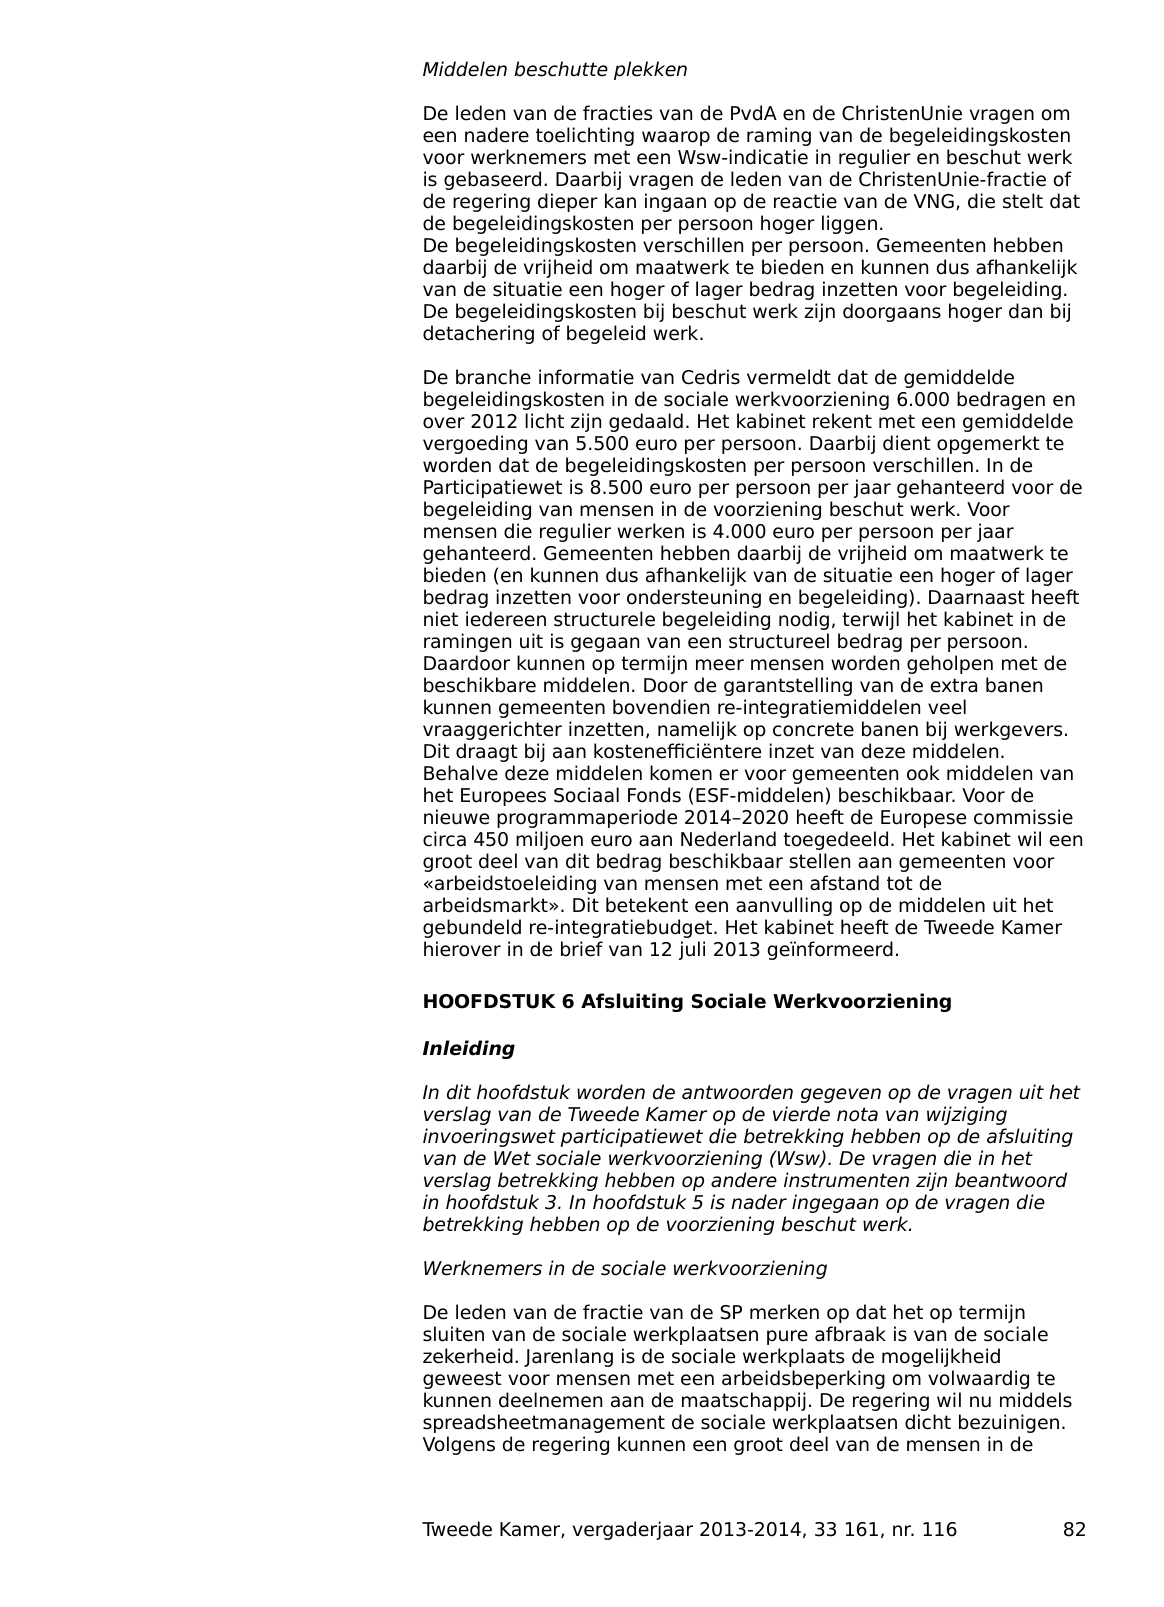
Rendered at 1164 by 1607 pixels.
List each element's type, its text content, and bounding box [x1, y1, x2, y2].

subtitle Middelen beschutte plekken [422, 59, 1087, 81]
subtitle Werknemers in de sociale werkvoorziening [422, 1258, 1087, 1280]
subtitle HOOFDSTUK 6 Afsluiting Sociale Werkvoorziening [422, 991, 1087, 1013]
text De leden van de fracties van de PvdA en de ChristenUnie vragen om een nadere toelichting waarop de raming van de begeleidingskosten voor werknemers met een Wsw-indicatie in regulier en beschut werk is gebaseerd. Daarbij vragen de leden van de ChristenUnie-fractie of de regering dieper kan ingaan op de reactie van de VNG, die stelt dat de begeleidingskosten per persoon hoger liggen. [422, 103, 1087, 235]
text In dit hoofdstuk worden de antwoorden gegeven op de vragen uit het verslag van de Tweede Kamer op de vierde nota van wijziging invoeringswet participatiewet die betrekking hebben op de afsluiting van de Wet sociale werkvoorziening (Wsw). De vragen die in het verslag betrekking hebben op andere instrumenten zijn beantwoord in hoofdstuk 3. In hoofdstuk 5 is nader ingegaan op de vragen die betrekking hebben op de voorziening beschut werk. [422, 1082, 1087, 1236]
text De branche informatie van Cedris vermeldt dat de gemiddelde begeleidingskosten in de sociale werkvoorziening 6.000 bedragen en over 2012 licht zijn gedaald. Het kabinet rekent met een gemiddelde vergoeding van 5.500 euro per persoon. Daarbij dient opgemerkt te worden dat de begeleidingskosten per persoon verschillen. In de Participatiewet is 8.500 euro per persoon per jaar gehanteerd voor de begeleiding van mensen in de voorziening beschut werk. Voor mensen die regulier werken is 4.000 euro per persoon per jaar gehanteerd. Gemeenten hebben daarbij de vrijheid om maatwerk te bieden (en kunnen dus afhankelijk van de situatie een hoger of lager bedrag inzetten voor ondersteuning en begeleiding). Daarnaast heeft niet iedereen structurele begeleiding nodig, terwijl het kabinet in de ramingen uit is gegaan van een structureel bedrag per persoon. Daardoor kunnen op termijn meer mensen worden geholpen met de beschikbare middelen. Door de garantstelling van de extra banen kunnen gemeenten bovendien re-integratiemiddelen veel vraaggerichter inzetten, namelijk op concrete banen bij werkgevers. Dit draagt bij aan kostenefficiëntere inzet van deze middelen. Behalve deze middelen komen er voor gemeenten ook middelen van het Europees Sociaal Fonds (ESF-middelen) beschikbaar. Voor de nieuwe programmaperiode 2014–2020 heeft de Europese commissie circa 450 miljoen euro aan Nederland toegedeeld. Het kabinet wil een groot deel van dit bedrag beschikbaar stellen aan gemeenten voor «arbeidstoeleiding van mensen met een afstand tot de arbeidsmarkt». Dit betekent een aanvulling op de middelen uit het gebundeld re-integratiebudget. Het kabinet heeft de Tweede Kamer hierover in de brief van 12 juli 2013 geïnformeerd. [422, 367, 1087, 961]
text De begeleidingskosten verschillen per persoon. Gemeenten hebben daarbij de vrijheid om maatwerk te bieden en kunnen dus afhankelijk van de situatie een hoger of lager bedrag inzetten voor begeleiding. De begeleidingskosten bij beschut werk zijn doorgaans hoger dan bij detachering of begeleid werk. [422, 235, 1087, 345]
subtitle Inleiding [422, 1038, 1087, 1059]
text De leden van de fractie van de SP merken op dat het op termijn sluiten van de sociale werkplaatsen pure afbraak is van de sociale zekerheid. Jarenlang is de sociale werkplaats de mogelijkheid geweest voor mensen met een arbeidsbeperking om volwaardig te kunnen deelnemen aan de maatschappij. De regering wil nu middels spreadsheetmanagement de sociale werkplaatsen dicht bezuinigen. Volgens de regering kunnen een groot deel van de mensen in de [422, 1302, 1087, 1456]
